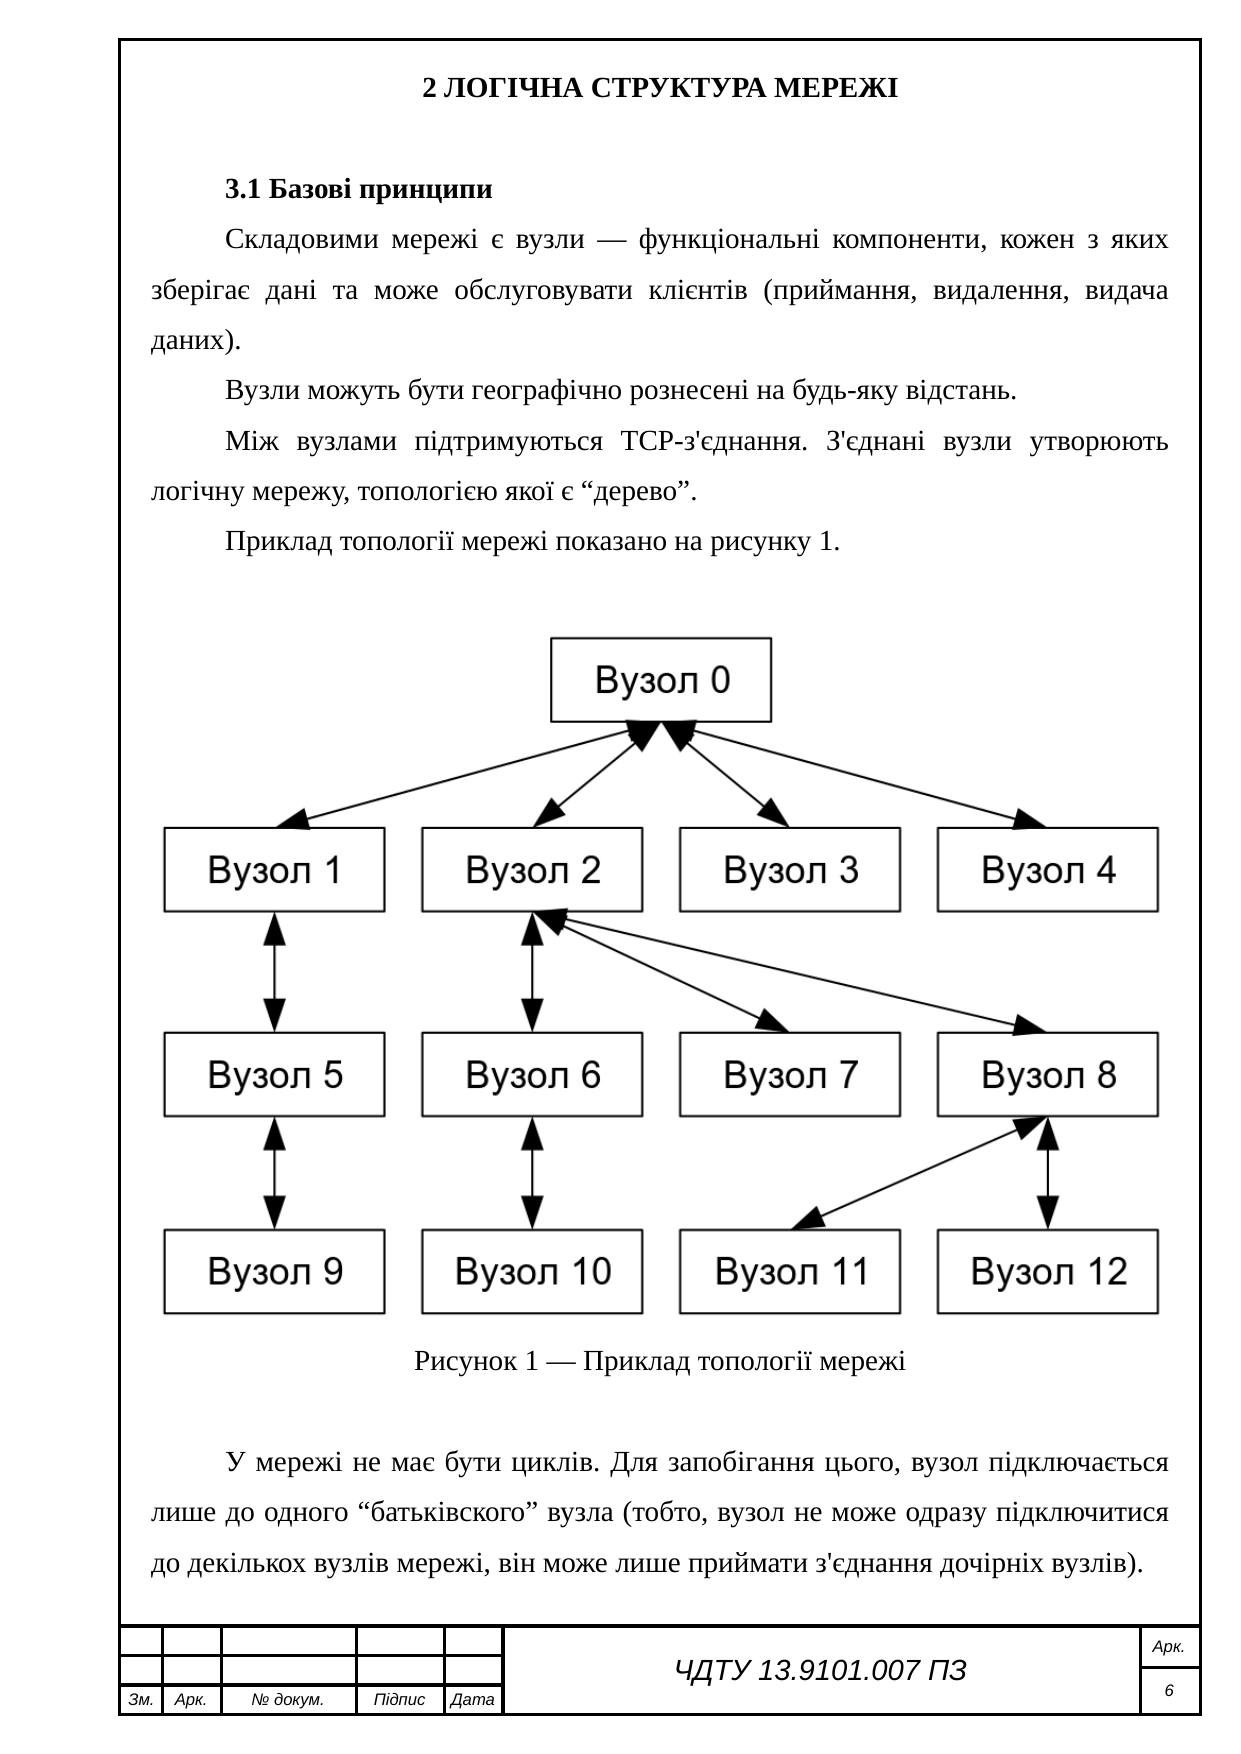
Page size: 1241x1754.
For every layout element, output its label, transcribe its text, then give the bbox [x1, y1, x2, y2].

text У мережі не має бути циклів. Для запобігання цього, вузол підключається лише до одного “батьківского” вузла (тобто, вузол не може одразу підключитися до декількох вузлів мережі, він може лише приймати з'єднання дочірніх вузлів). [151, 1444, 1170, 1578]
picture [150, 623, 1170, 1327]
text 2 ЛОГІЧНА СТРУКТУРА МЕРЕЖІ [151, 71, 1170, 104]
text Приклад топології мережі показано на рисунку 1. [151, 523, 1170, 557]
text Між вузлами підтримуються TCP-з'єднання. З'єднані вузли утворюють логічну мережу, топологією якої є “дерево”. [151, 423, 1170, 507]
text Рисунок 1 — Приклад топології мережі [151, 1343, 1170, 1377]
text Складовими мережі є вузли — функціональні компоненти, кожен з яких зберігає дані та може обслуговувати клієнтів (приймання, видалення, видача даних). [151, 221, 1170, 356]
text Вузли можуть бути географічно рознесені на будь-яку відстань. [151, 372, 1170, 406]
text 3.1 Базові принципи [151, 171, 1170, 205]
